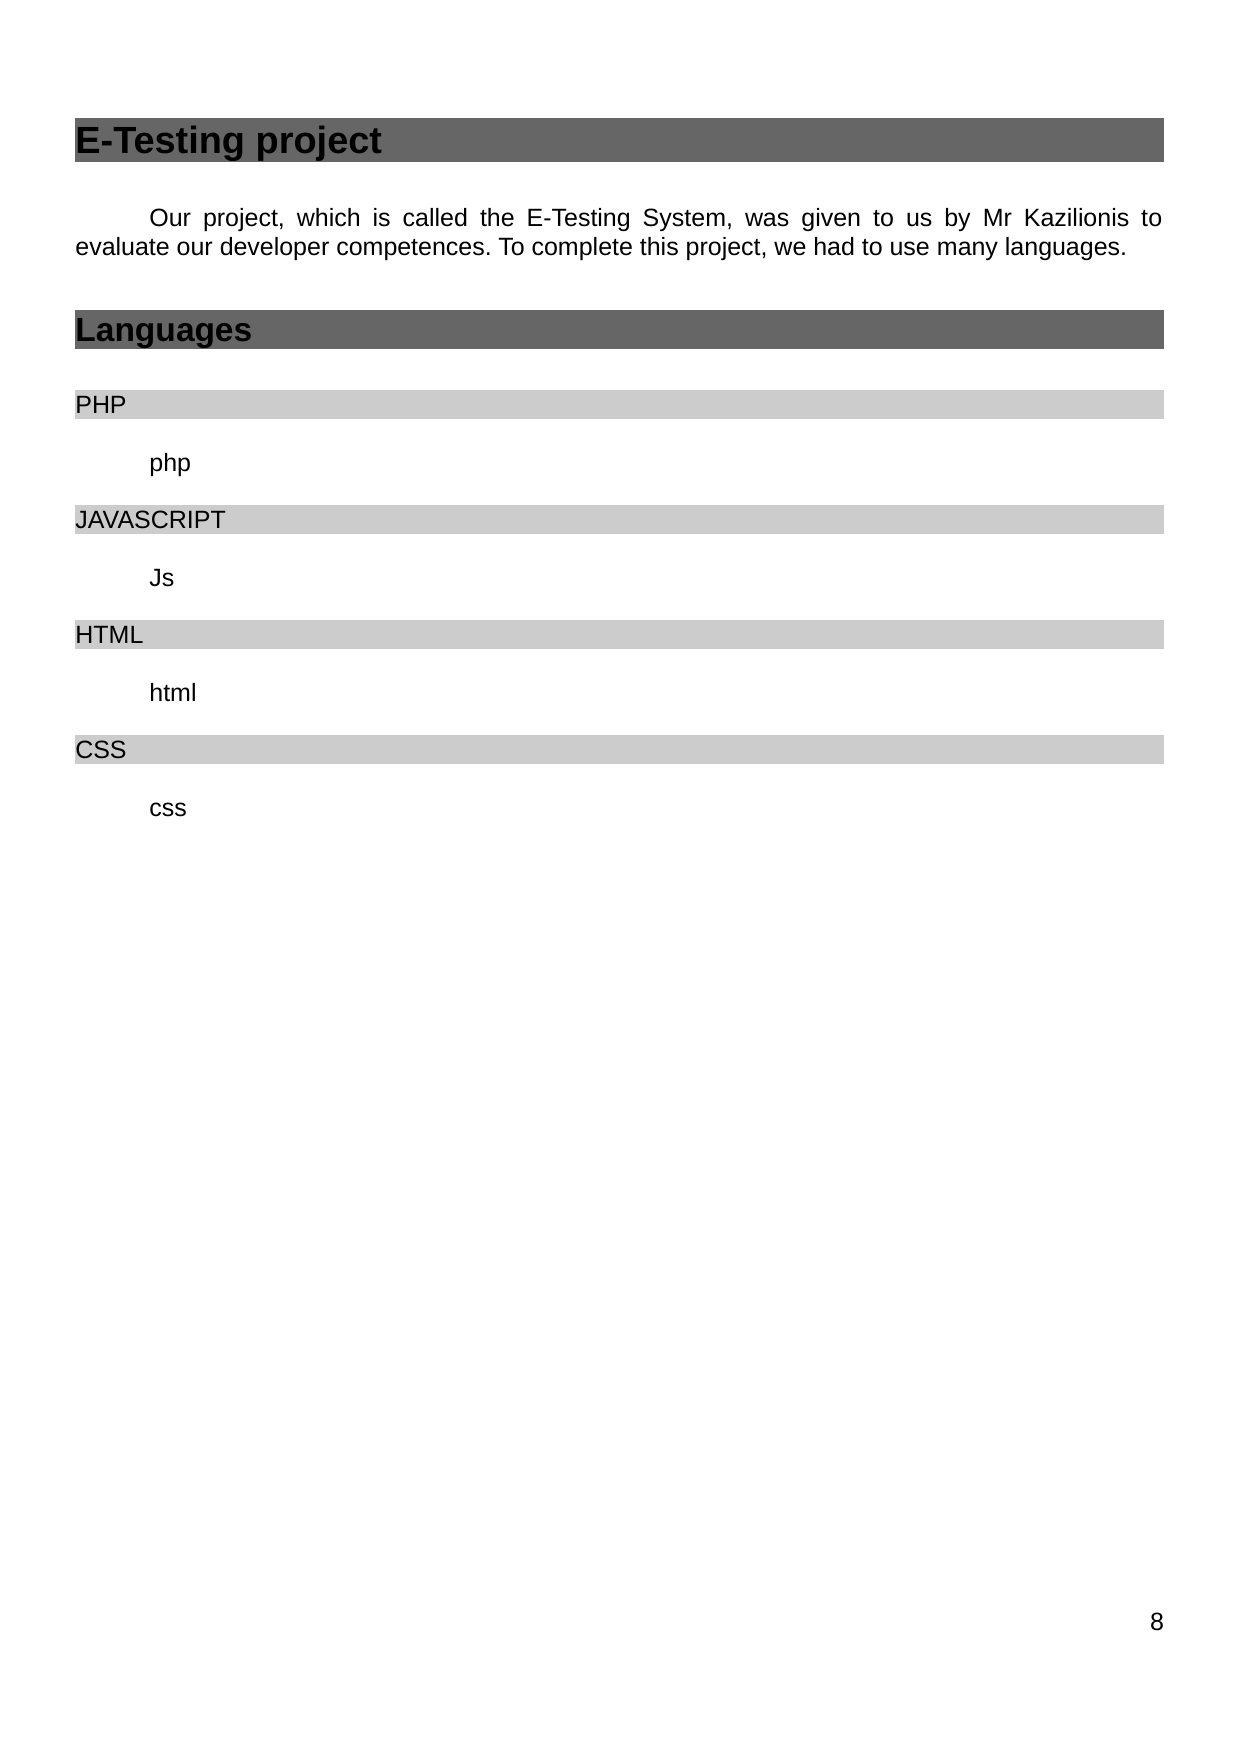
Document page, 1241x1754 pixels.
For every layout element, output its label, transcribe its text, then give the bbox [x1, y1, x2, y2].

text HTML [75, 620, 1164, 649]
text Our project, which is called the E-Testing System, was given to us by Mr Kazilionis to evaluate our developer competences. To complete this project, we had to use many languages. [75, 203, 1164, 261]
text Js [75, 562, 1164, 591]
text CSS [75, 735, 1164, 764]
text JAVASCRIPT [75, 505, 1164, 534]
subtitle E-Testing project [75, 118, 1164, 162]
subtitle Languages [75, 310, 1164, 349]
text php [75, 447, 1164, 476]
text PHP [75, 390, 1164, 419]
text css [75, 792, 1164, 821]
text html [75, 677, 1164, 706]
